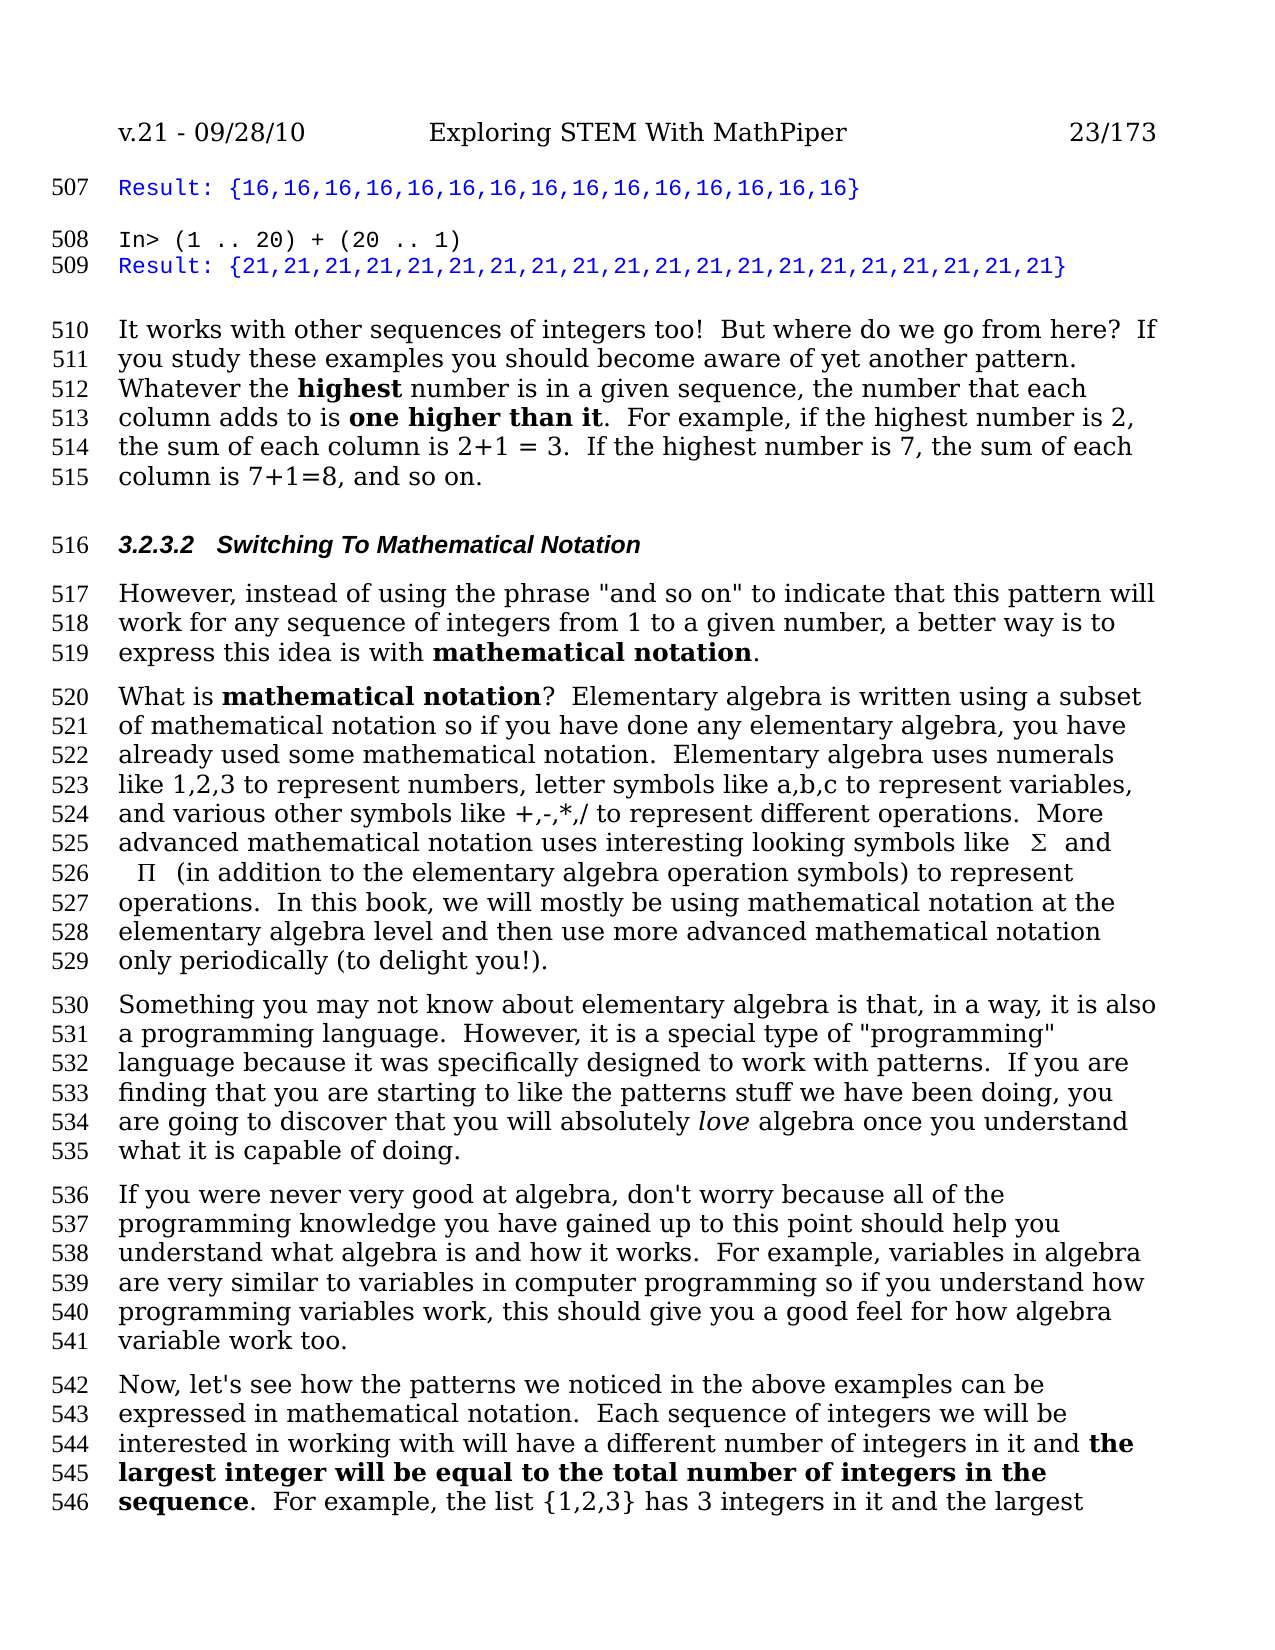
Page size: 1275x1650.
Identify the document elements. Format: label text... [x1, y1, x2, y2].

subtitle Switching To Mathematical Notation [118, 530, 1157, 558]
text Result: {21,21,21,21,21,21,21,21,21,21,21,21,21,21,21,21,21,21,21,21} [118, 254, 1157, 281]
text However, instead of using the phrase "and so on" to indicate that this pattern will work for any sequence of integers from 1 to a given number, a better way is to express this idea is with mathematical notation. [118, 579, 1157, 667]
text In> (1 .. 20) + (20 .. 1) [118, 229, 1157, 254]
text What is mathematical notation? Elementary algebra is written using a subset of mathematical notation so if you have done any elementary algebra, you have already used some mathematical notation. Elementary algebra uses numerals like 1,2,3 to represent numbers, letter symbols like a,b,c to represent variables, and various other symbols like +,-,*,/ to represent different operations. More advanced mathematical notation uses interesting looking symbols likeand(in addition to the elementary algebra operation symbols) to represent operations. In this book, we will mostly be using mathematical notation at the elementary algebra level and then use more advanced mathematical notation only periodically (to delight you!). [118, 682, 1157, 975]
text If you were never very good at algebra, don't worry because all of the programming knowledge you have gained up to this point should help you understand what algebra is and how it works. For example, variables in algebra are very similar to variables in computer programming so if you understand how programming variables work, this should give you a good feel for how algebra variable work too. [118, 1180, 1157, 1355]
text Something you may not know about elementary algebra is that, in a way, it is also a programming language. However, it is a special type of "programming" language because it was specifically designed to work with patterns. If you are finding that you are starting to like the patterns stuff we have been doing, you are going to discover that you will absolutely love algebra once you understand what it is capable of doing. [118, 990, 1157, 1165]
text Now, let's see how the patterns we noticed in the above examples can be expressed in mathematical notation. Each sequence of integers we will be interested in working with will have a different number of integers in it and the largest integer will be equal to the total number of integers in the sequence. For example, the list {1,2,3} has 3 integers in it and the largest [118, 1370, 1157, 1517]
text Result: {16,16,16,16,16,16,16,16,16,16,16,16,16,16,16} [118, 177, 1157, 203]
text It works with other sequences of integers too! But where do we go from here? If you study these examples you should become aware of yet another pattern. Whatever the highest number is in a given sequence, the number that each column adds to is one higher than it. For example, if the highest number is 2, the sum of each column is 2+1 = 3. If the highest number is 7, the sum of each column is 7+1=8, and so on. [118, 315, 1157, 491]
